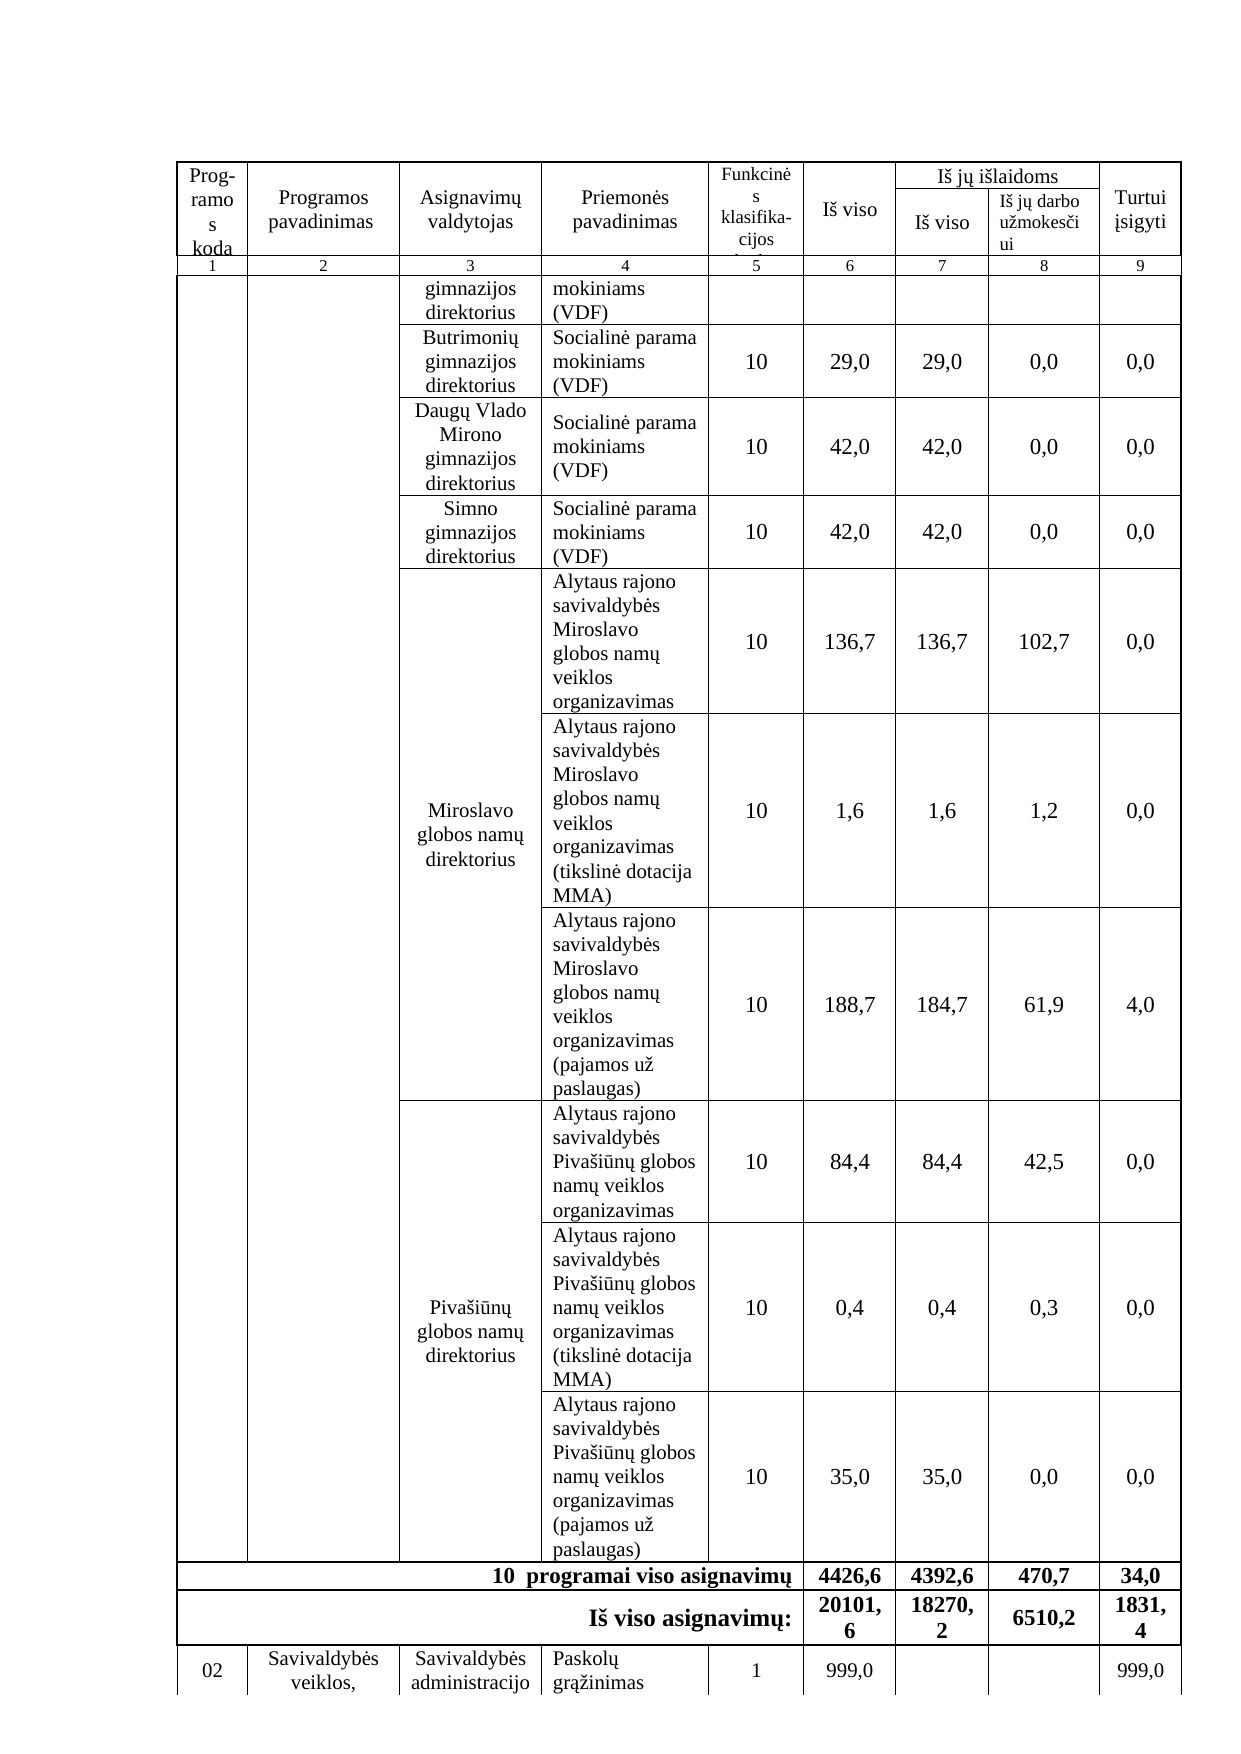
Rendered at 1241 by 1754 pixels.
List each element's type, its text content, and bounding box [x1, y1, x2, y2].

table_cell Iš jų darbo užmokesčiui [989, 189, 1099, 254]
table_cell 6 [804, 256, 895, 275]
table_cell 0,0 [1100, 496, 1180, 568]
table_cell gimnazijos direktorius [400, 276, 541, 324]
table_cell 9 [1100, 256, 1181, 275]
table_cell 1831,4 [1100, 1591, 1180, 1644]
table_cell 136,7 [896, 569, 988, 713]
table_cell 4,0 [1100, 908, 1180, 1100]
table_cell 10 programai viso asignavimų [178, 1563, 803, 1589]
table_cell Iš viso [896, 189, 988, 254]
table_header Prog-ramos kodas [178, 163, 247, 254]
table_cell 8 [989, 256, 1099, 275]
table_cell 61,9 [989, 908, 1099, 1100]
table_cell Alytaus rajono savivaldybės Pivašiūnų globos namų veiklos organizavimas (pajamos už paslaugas) [542, 1392, 708, 1561]
table_cell 10 [709, 1392, 803, 1561]
table_cell [896, 276, 988, 324]
table_cell 84,4 [804, 1101, 895, 1222]
table_cell Miroslavo globos namų direktorius [400, 569, 541, 1100]
table_cell 7 [896, 256, 988, 275]
table_cell 136,7 [804, 569, 895, 713]
table_header Asignavimų valdytojas [400, 163, 541, 254]
table_cell [248, 276, 399, 1561]
table_cell 10 [709, 908, 803, 1100]
table_cell Savivaldybės administracijo [400, 1646, 541, 1695]
table_header Programos pavadinimas [248, 163, 399, 254]
table_cell Alytaus rajono savivaldybės Pivašiūnų globos namų veiklos organizavimas (tikslinė dotacija MMA) [542, 1223, 708, 1391]
table_cell 20101,6 [804, 1591, 895, 1644]
table_cell 0,0 [1100, 325, 1180, 397]
table_cell Socialinė parama mokiniams (VDF) [542, 496, 708, 568]
table_cell 10 [709, 1101, 803, 1222]
table_cell Socialinė parama mokiniams (VDF) [542, 325, 708, 397]
table_header Iš viso [804, 163, 895, 254]
table_cell [989, 1646, 1099, 1695]
table_cell Alytaus rajono savivaldybės Miroslavo globos namų veiklos organizavimas (pajamos už paslaugas) [542, 908, 708, 1100]
table_cell 1,6 [896, 714, 988, 907]
table_cell [804, 276, 895, 324]
table_cell 4 [542, 256, 708, 275]
table_cell Iš viso asignavimų: [178, 1591, 803, 1644]
table_cell 3 [400, 256, 541, 275]
table_cell Savivaldybės veiklos, [248, 1646, 399, 1695]
table_cell 6510,2 [989, 1591, 1099, 1644]
table_cell 10 [709, 714, 803, 907]
table_cell [178, 276, 247, 1561]
table_cell 0,0 [1100, 569, 1180, 713]
table_cell Alytaus rajono savivaldybės Pivašiūnų globos namų veiklos organizavimas [542, 1101, 708, 1222]
table_cell 1 [709, 1646, 803, 1695]
table_cell 42,5 [989, 1101, 1099, 1222]
table_cell 102,7 [989, 569, 1099, 713]
table_cell 470,7 [989, 1563, 1099, 1589]
table_cell [1100, 276, 1180, 324]
table_cell 18270,2 [896, 1591, 988, 1644]
table_cell 84,4 [896, 1101, 988, 1222]
table_cell 999,0 [1100, 1646, 1181, 1695]
table_cell 29,0 [896, 325, 988, 397]
table_cell 188,7 [804, 908, 895, 1100]
table_cell Paskolų grąžinimas [542, 1646, 708, 1695]
table_cell 29,0 [804, 325, 895, 397]
table_header Funkcinės klasifika-cijos kodas [709, 163, 803, 254]
table_cell Alytaus rajono savivaldybės Miroslavo globos namų veiklos organizavimas [542, 569, 708, 713]
table_cell 02 [178, 1646, 247, 1695]
table_cell 2 [248, 256, 399, 275]
table_cell Daugų Vlado Mirono gimnazijos direktorius [400, 398, 541, 494]
table_cell 10 [709, 1223, 803, 1391]
table_cell [989, 276, 1099, 324]
table_cell 0,0 [1100, 714, 1180, 907]
table_cell 35,0 [896, 1392, 988, 1561]
table_cell 184,7 [896, 908, 988, 1100]
table_cell 1,2 [989, 714, 1099, 907]
table_cell Simno gimnazijos direktorius [400, 496, 541, 568]
table_cell 0,0 [1100, 1101, 1180, 1222]
table_cell mokiniams (VDF) [542, 276, 708, 324]
table_cell [896, 1646, 988, 1695]
table_cell 0,0 [989, 325, 1099, 397]
table_cell 0,0 [989, 398, 1099, 494]
table_cell 10 [709, 325, 803, 397]
table_header Iš jų išlaidoms [896, 163, 1099, 188]
table_cell 0,4 [896, 1223, 988, 1391]
table_cell 0,0 [1100, 1392, 1180, 1561]
table_cell 34,0 [1100, 1563, 1180, 1589]
table_cell 0,4 [804, 1223, 895, 1391]
table_cell Butrimonių gimnazijos direktorius [400, 325, 541, 397]
table_cell Alytaus rajono savivaldybės Miroslavo globos namų veiklos organizavimas (tikslinė dotacija MMA) [542, 714, 708, 907]
table_cell 10 [709, 569, 803, 713]
table_header Turtui įsigyti [1100, 163, 1180, 254]
table_cell 0,0 [1100, 1223, 1180, 1391]
table_cell 0,0 [989, 496, 1099, 568]
table_cell 42,0 [804, 398, 895, 494]
table_cell 35,0 [804, 1392, 895, 1561]
table_cell 4426,6 [804, 1563, 895, 1589]
table_cell 4392,6 [896, 1563, 988, 1589]
table_cell 1,6 [804, 714, 895, 907]
table_cell 0,0 [989, 1392, 1099, 1561]
table_cell 999,0 [804, 1646, 895, 1695]
table_cell [709, 276, 803, 324]
table_header Priemonės pavadinimas [542, 163, 708, 254]
table_cell 0,0 [1100, 398, 1180, 494]
table_cell 5 [709, 256, 803, 275]
table_cell 0,3 [989, 1223, 1099, 1391]
table_cell Pivašiūnų globos namų direktorius [400, 1101, 541, 1561]
table_cell 10 [709, 398, 803, 494]
table_cell 10 [709, 496, 803, 568]
table_cell 1 [178, 256, 247, 275]
table_cell 42,0 [804, 496, 895, 568]
table_cell 42,0 [896, 496, 988, 568]
table_cell Socialinė parama mokiniams (VDF) [542, 398, 708, 494]
table_cell 42,0 [896, 398, 988, 494]
